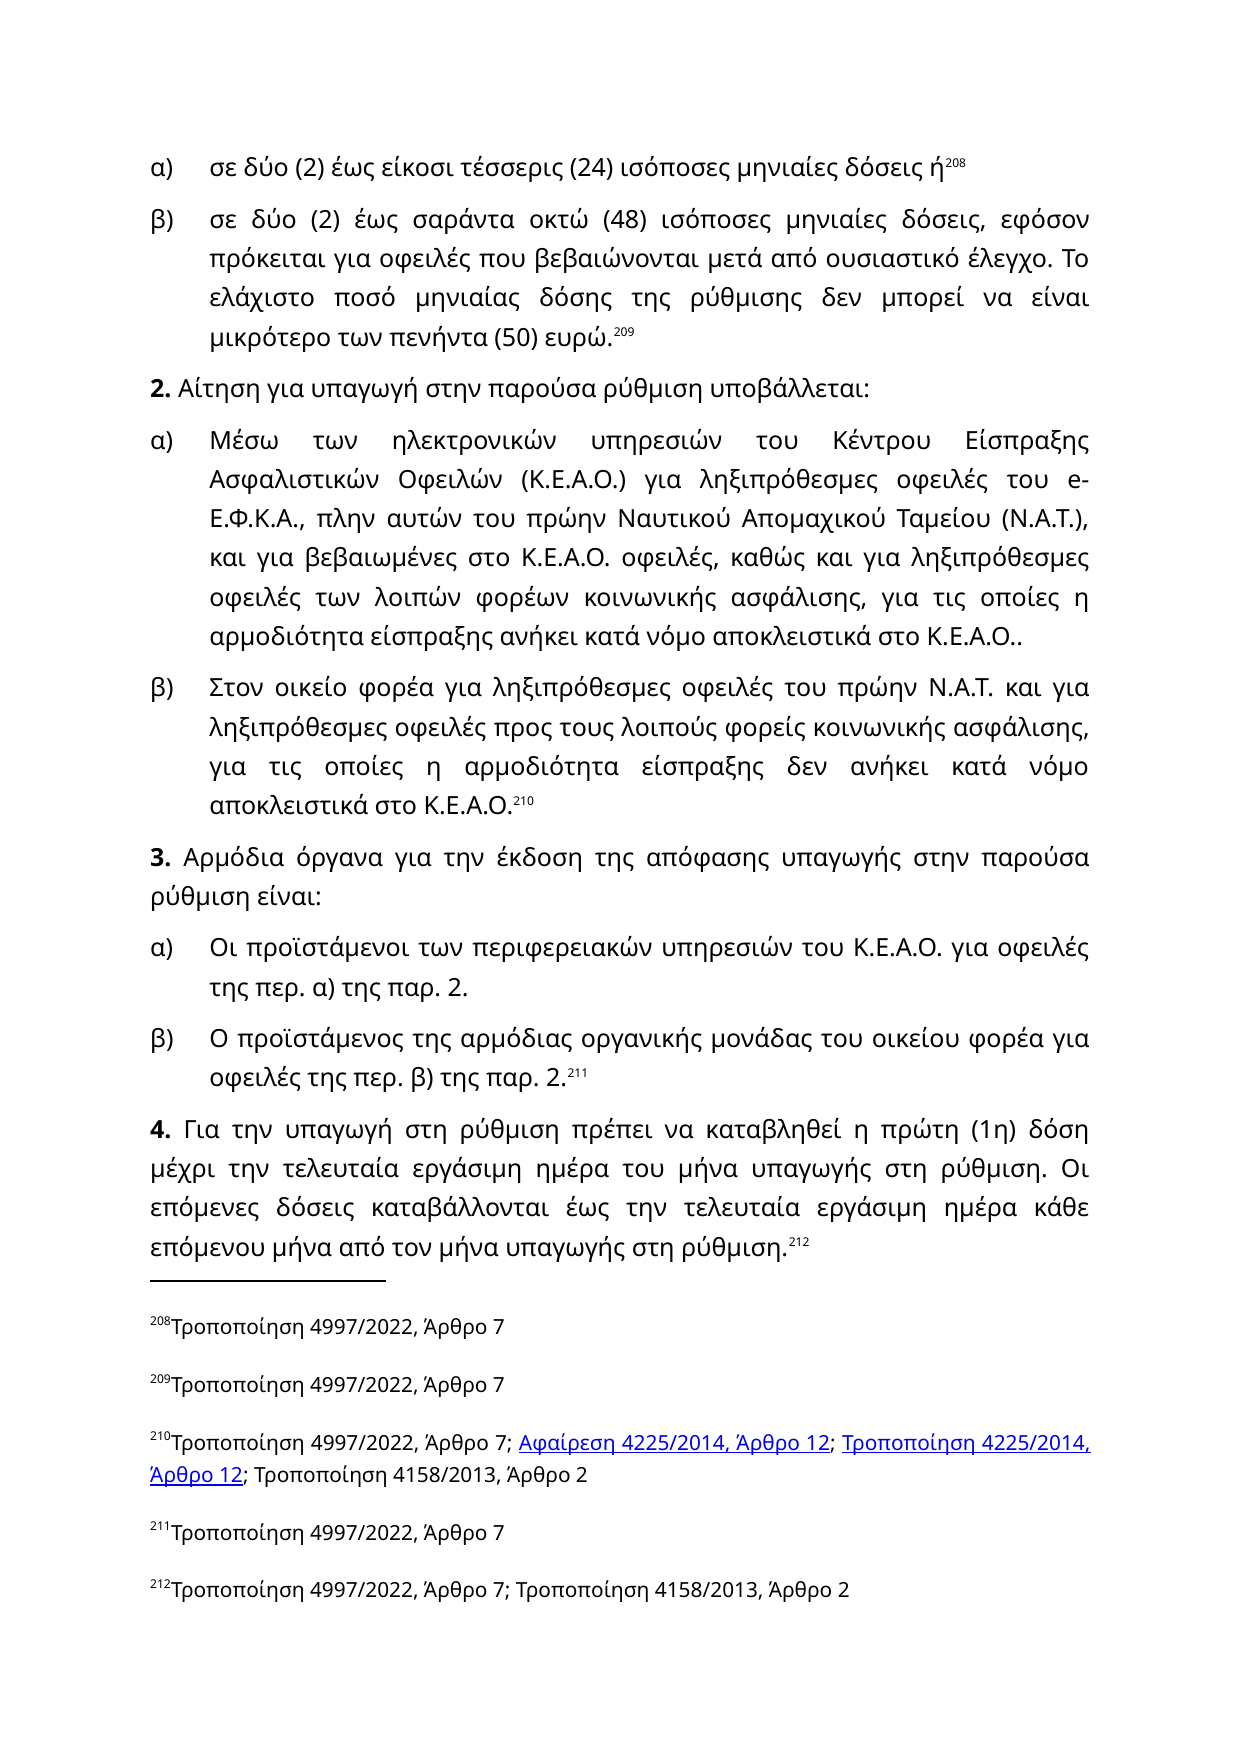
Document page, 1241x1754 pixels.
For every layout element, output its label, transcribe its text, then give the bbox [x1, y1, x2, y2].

text Τροποποίηση 4997/2022, Άρθρο 7 [150, 1370, 1090, 1398]
list α) σε δύο (2) έως είκοσι τέσσερις (24) ισόποσες μηνιαίες δόσεις ή [150, 150, 1090, 184]
list α) Μέσω των ηλεκτρονικών υπηρεσιών του Κέντρου Είσπραξης Ασφαλιστικών Οφειλών (Κ.Ε.Α.Ο.) για ληξιπρόθεσμες οφειλές του e-Ε.Φ.Κ.Α., πλην αυτών του πρώην Ναυτικού Απομαχικού Ταμείου (Ν.Α.Τ.), και για βεβαιωμένες στο Κ.Ε.Α.Ο. οφειλές, καθώς και για ληξιπρόθεσμες οφειλές των λοιπών φορέων κοινωνικής ασφάλισης, για τις οποίες η αρμοδιότητα είσπραξης ανήκει κατά νόμο αποκλειστικά στο Κ.Ε.Α.Ο.. [150, 422, 1090, 652]
text 3. Αρμόδια όργανα για την έκδοση της απόφασης υπαγωγής στην παρούσα ρύθμιση είναι: [150, 839, 1090, 912]
text 4. Για την υπαγωγή στη ρύθμιση πρέπει να καταβληθεί η πρώτη (1η) δόση μέχρι την τελευταία εργάσιμη ημέρα του μήνα υπαγωγής στη ρύθμιση. Οι επόμενες δόσεις καταβάλλονται έως την τελευταία εργάσιμη ημέρα κάθε επόμενου μήνα από τον μήνα υπαγωγής στη ρύθμιση. [150, 1112, 1090, 1263]
text Τροποποίηση 4997/2022, Άρθρο 7; Αφαίρεση 4225/2014, Άρθρο 12; Τροποποίηση 4225/2014, Άρθρο 12; Τροποποίηση 4158/2013, Άρθρο 2 [150, 1428, 1090, 1489]
list β) σε δύο (2) έως σαράντα οκτώ (48) ισόποσες μηνιαίες δόσεις, εφόσον πρόκειται για οφειλές που βεβαιώνονται μετά από ουσιαστικό έλεγχο. Το ελάχιστο ποσό μηνιαίας δόσης της ρύθμισης δεν μπορεί να είναι μικρότερο των πενήντα (50) ευρώ. [150, 202, 1090, 353]
list β) Στον οικείο φορέα για ληξιπρόθεσμες οφειλές του πρώην Ν.Α.Τ. και για ληξιπρόθεσμες οφειλές προς τους λοιπούς φορείς κοινωνικής ασφάλισης, για τις οποίες η αρμοδιότητα είσπραξης δεν ανήκει κατά νόμο αποκλειστικά στο Κ.Ε.Α.Ο. [150, 670, 1090, 822]
text Τροποποίηση 4997/2022, Άρθρο 7 [150, 1312, 1090, 1341]
list β) Ο προϊστάμενος της αρμόδιας οργανικής μονάδας του οικείου φορέα για οφειλές της περ. β) της παρ. 2. [150, 1021, 1090, 1094]
text Τροποποίηση 4997/2022, Άρθρο 7; Τροποποίηση 4158/2013, Άρθρο 2 [150, 1576, 1090, 1604]
text 2. Αίτηση για υπαγωγή στην παρούσα ρύθμιση υποβάλλεται: [150, 371, 1090, 405]
text Τροποποίηση 4997/2022, Άρθρο 7 [150, 1518, 1090, 1546]
list α) Οι προϊστάμενοι των περιφερειακών υπηρεσιών του Κ.Ε.Α.Ο. για οφειλές της περ. α) της παρ. 2. [150, 930, 1090, 1003]
